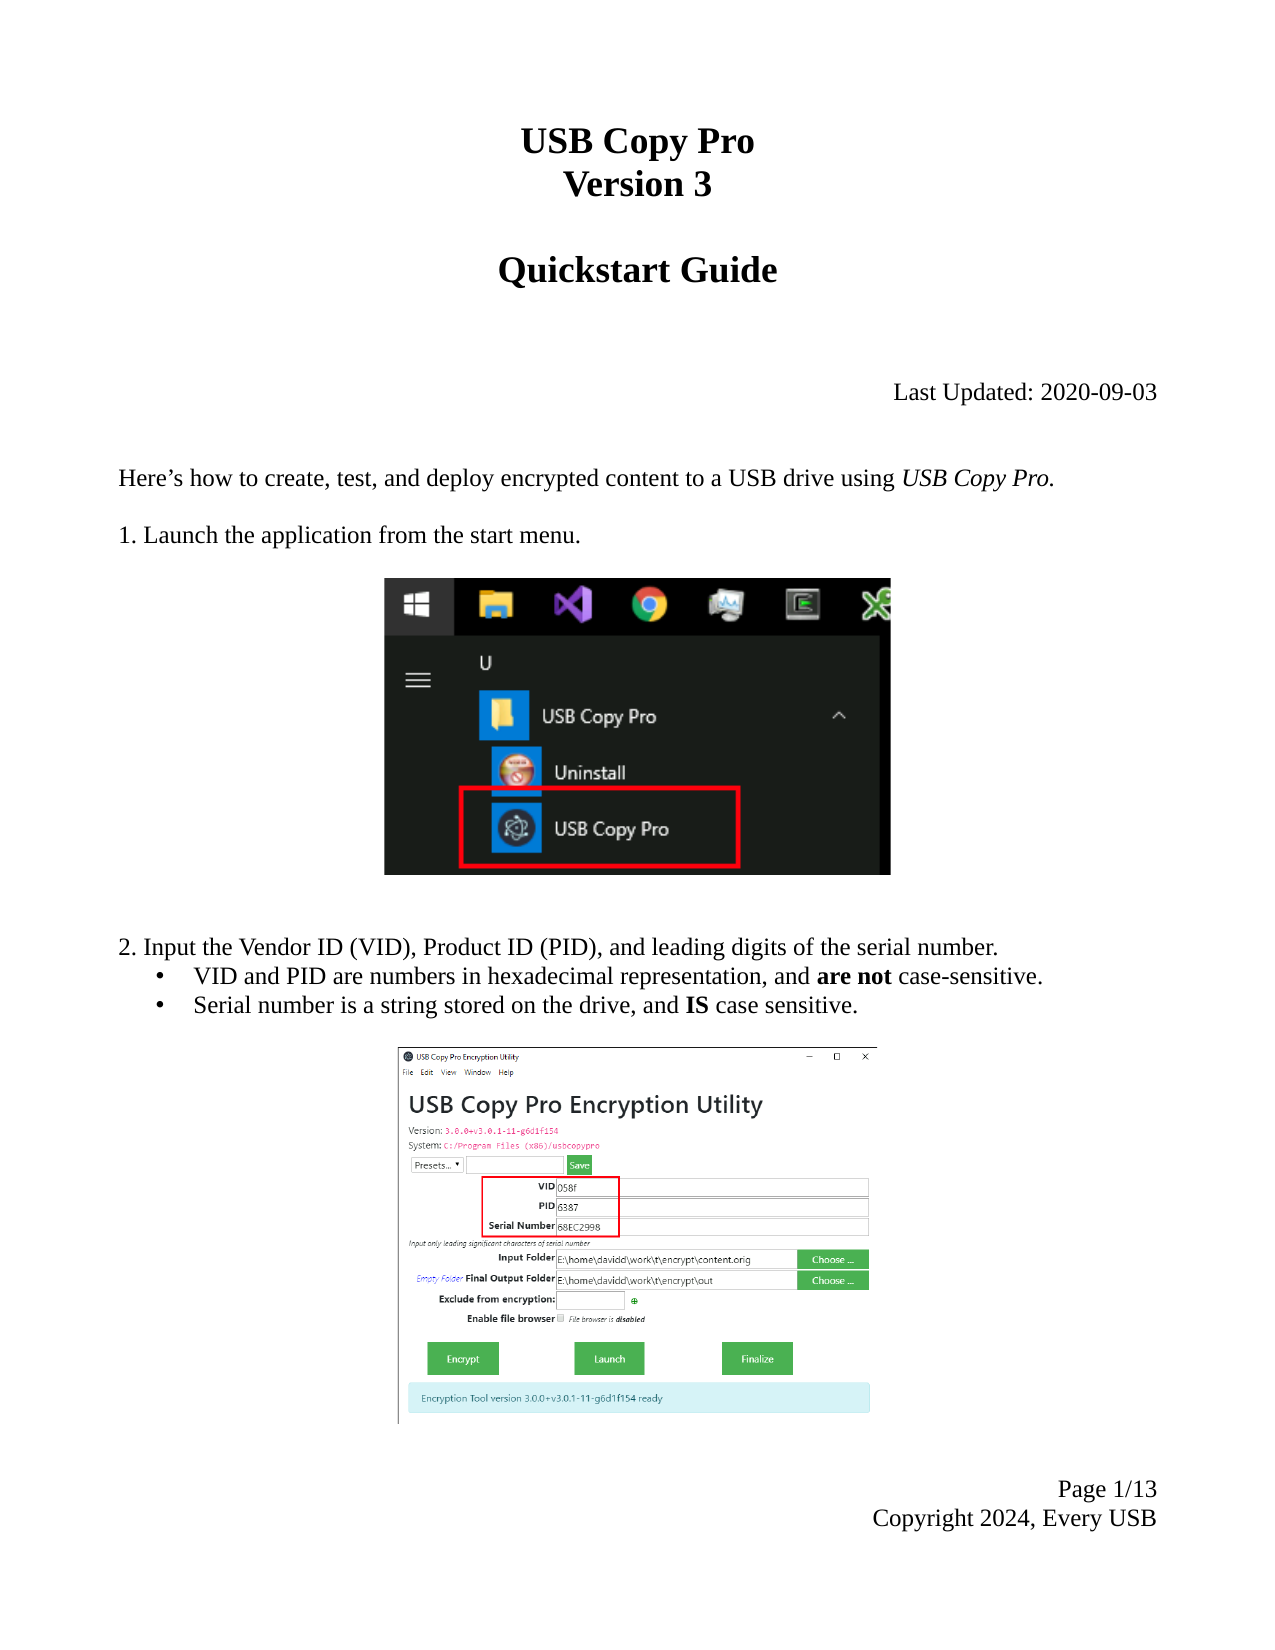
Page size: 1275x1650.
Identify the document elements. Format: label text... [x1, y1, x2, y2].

text Here’s how to create, test, and deploy encrypted content to a USB drive using USB Copy Pro. [118, 463, 1157, 492]
text Version 3 [118, 161, 1157, 204]
text 1. Launch the application from the start menu. [118, 521, 1157, 549]
text USB Copy Pro [118, 118, 1157, 161]
text Quickstart Guide [118, 247, 1157, 291]
text Last Updated: 2020-09-03 [118, 377, 1157, 406]
list VID and PID are numbers in hexadecimal representation, and are not case-sensitive. [156, 961, 1157, 990]
list Serial number is a string stored on the drive, and IS case sensitive. [156, 990, 1157, 1019]
text 2. Input the Vendor ID (VID), Product ID (PID), and leading digits of the serial number. [118, 932, 1157, 961]
picture [397, 1047, 878, 1424]
picture [384, 578, 891, 875]
